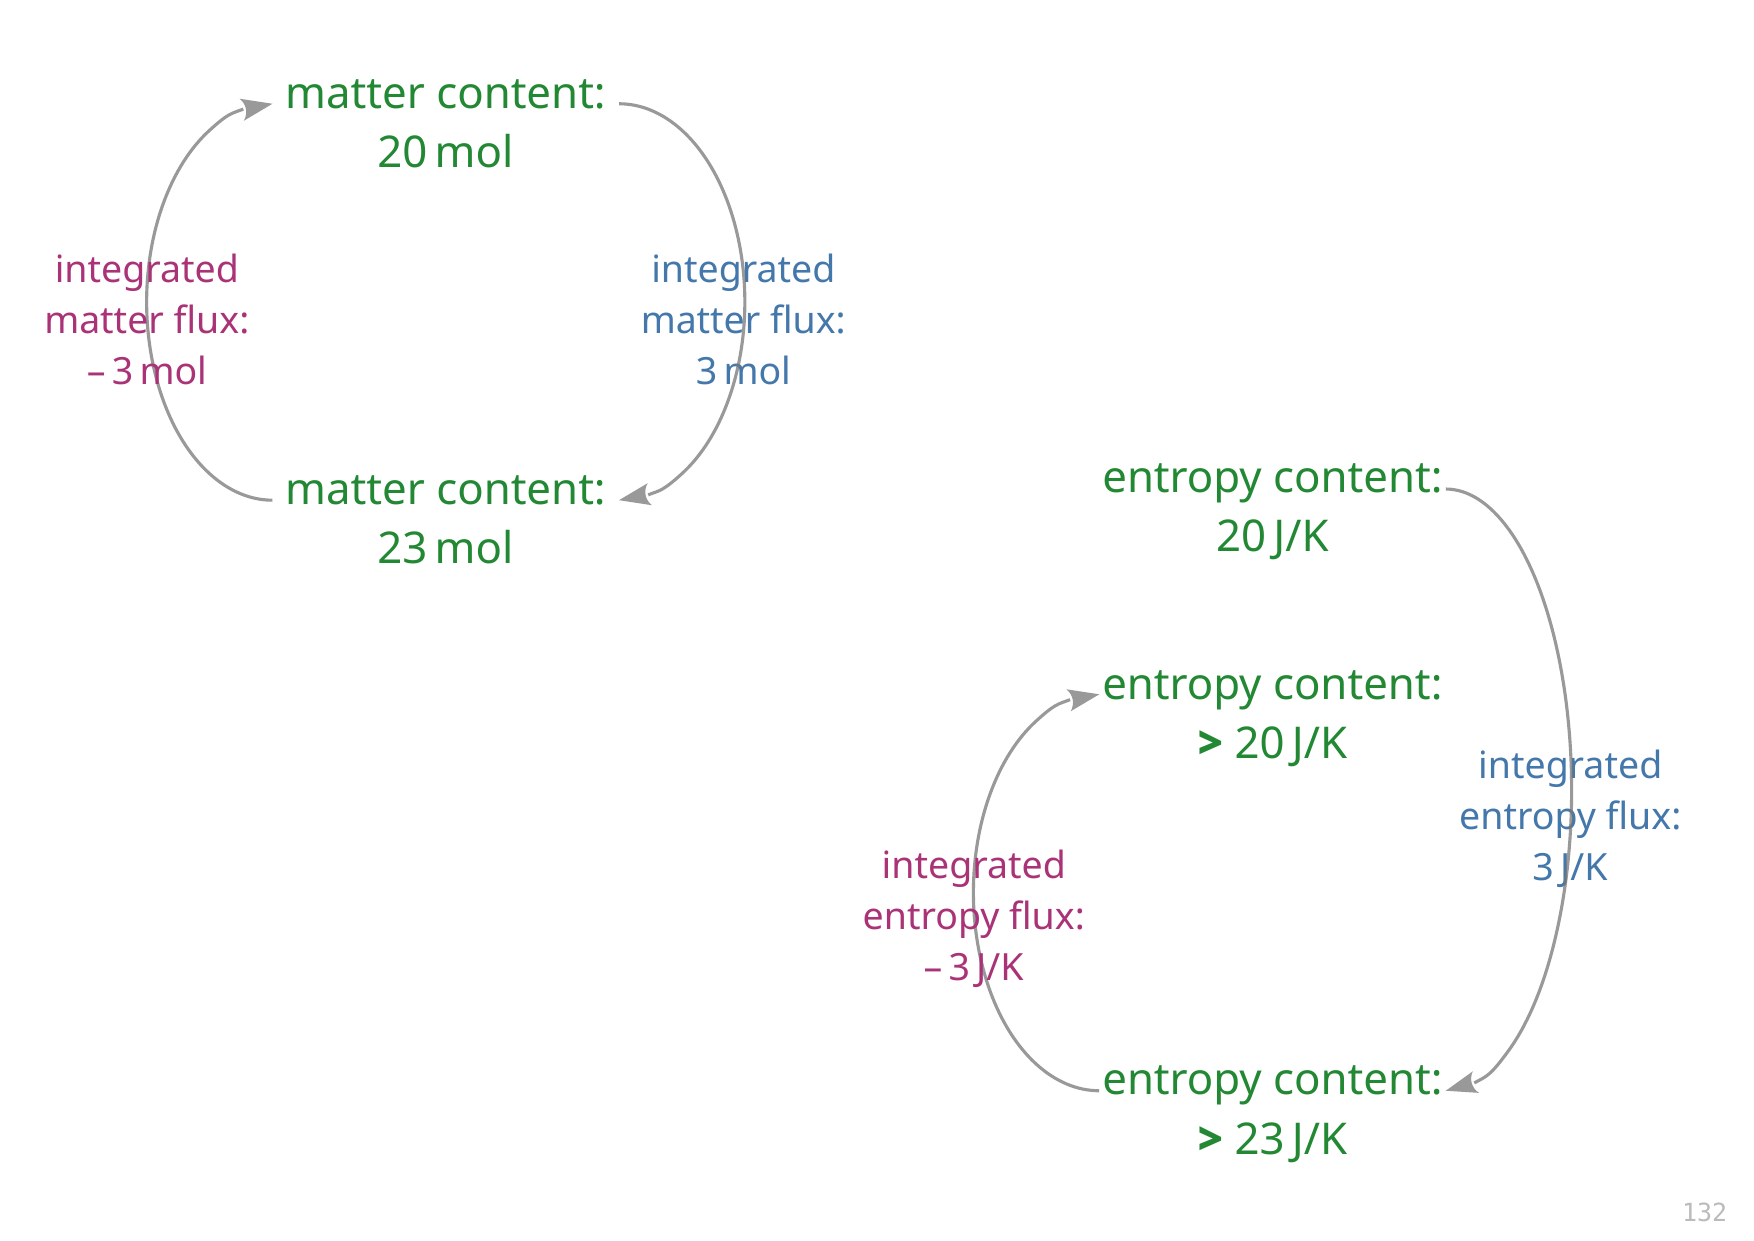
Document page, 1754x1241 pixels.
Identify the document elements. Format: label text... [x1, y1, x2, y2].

text_box integrated entropy flux: – 3 J/K [852, 831, 1096, 959]
text_box integrated matter flux: – 3 mol [35, 234, 259, 363]
text_box entropy content: > 23 J/K [1098, 1040, 1447, 1143]
text_box integrated matter flux: 3 mol [632, 234, 743, 363]
text_box matter content: 20 mol [283, 54, 608, 157]
text_box matter content: 23 mol [283, 450, 608, 553]
text_box integrated matter flux: 3 mol [740, 234, 855, 363]
text_box entropy content: > 20 J/K [1098, 644, 1447, 748]
text_box entropy content: 20 J/K [1098, 438, 1447, 541]
text_box integrated entropy flux: 3 J/K [1448, 730, 1570, 859]
text_box integrated entropy flux: 3 J/K [1570, 730, 1692, 859]
